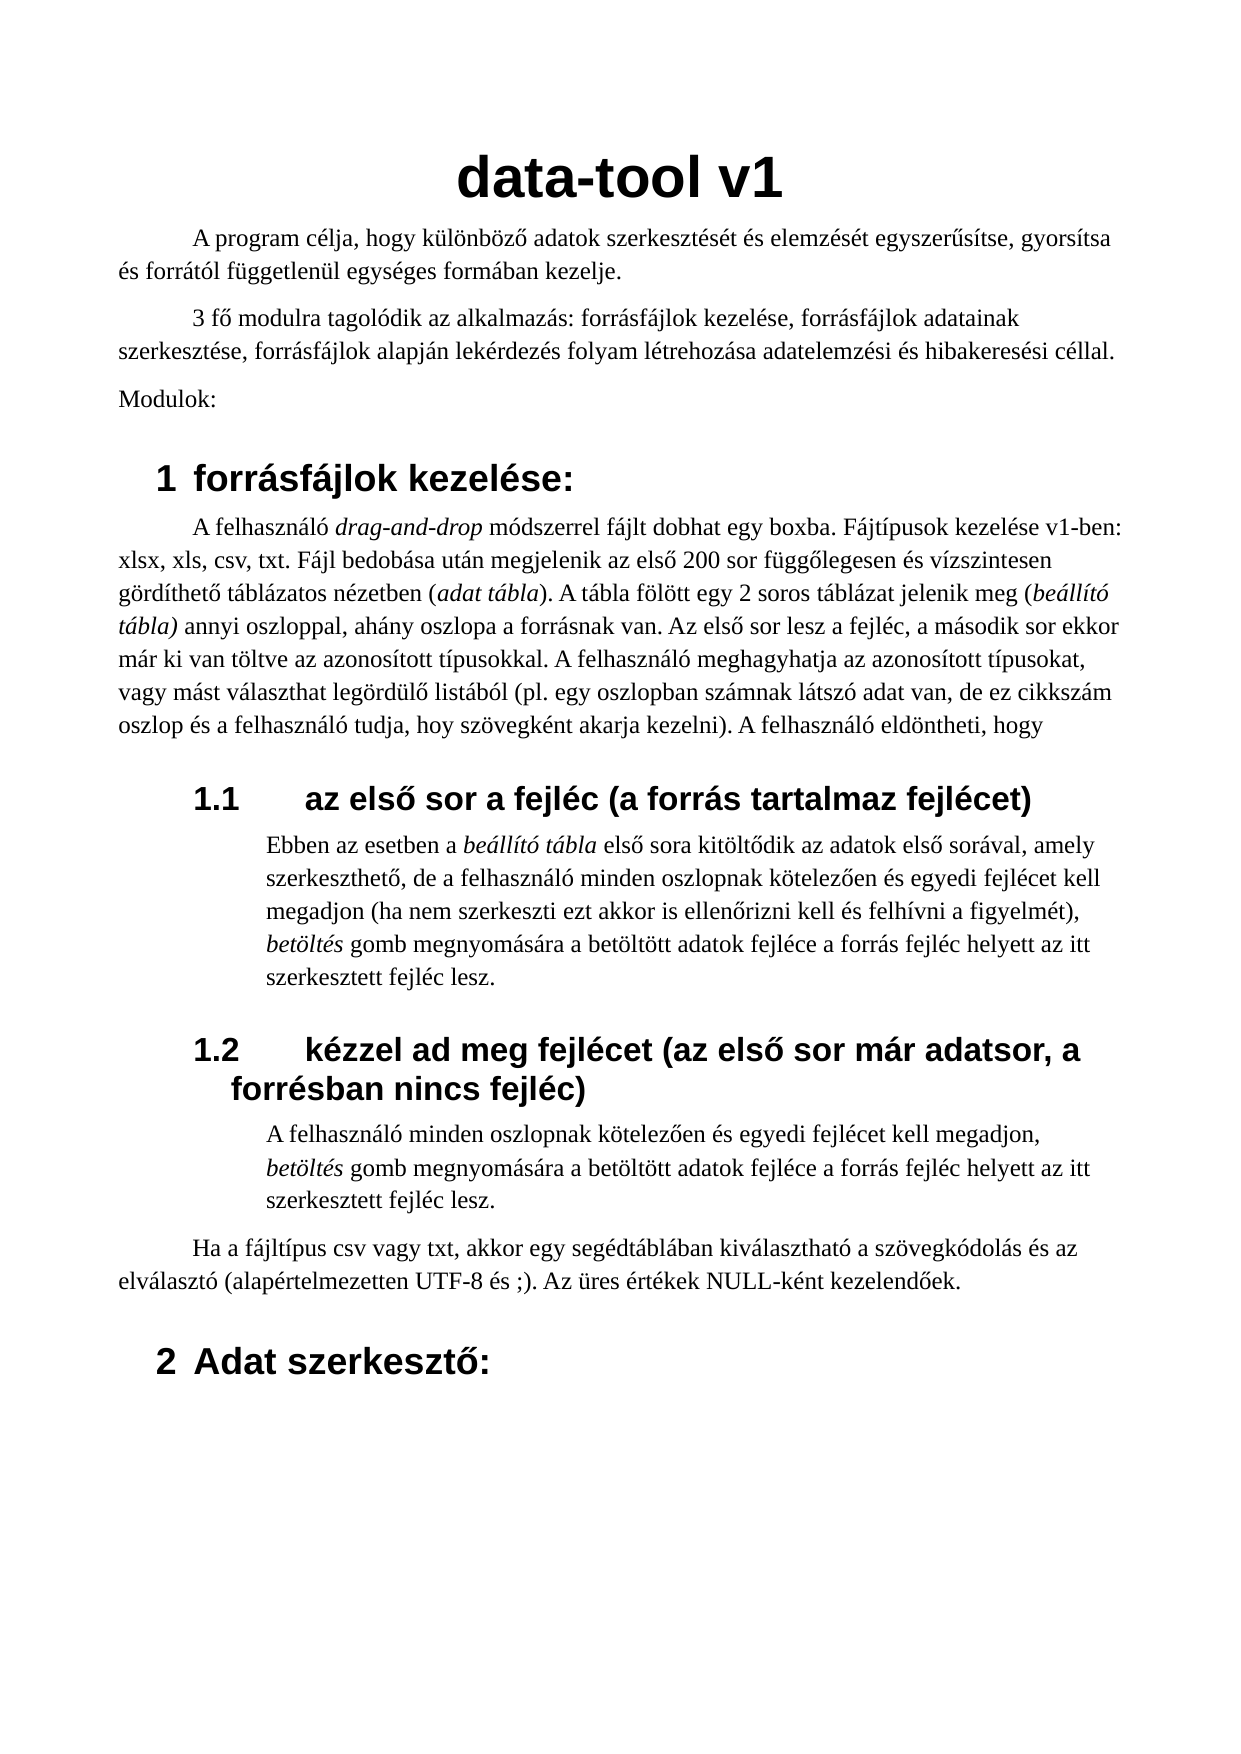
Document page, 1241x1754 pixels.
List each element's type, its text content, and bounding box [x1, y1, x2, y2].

text A felhasználó minden oszlopnak kötelezően és egyedi fejlécet kell megadjon, betöltés gomb megnyomására a betöltött adatok fejléce a forrás fejléc helyett az itt szerkesztett fejléc lesz. [266, 1119, 1122, 1214]
subtitle Adat szerkesztő: [156, 1339, 1122, 1382]
text A felhasználó drag-and-drop módszerrel fájlt dobhat egy boxba. Fájtípusok kezelése v1-ben: xlsx, xls, csv, txt. Fájl bedobása után megjelenik az első 200 sor függőlegesen és vízszintesen gördíthető táblázatos nézetben (adat tábla). A tábla fölött egy 2 soros táblázat jelenik meg (beállító tábla) annyi oszloppal, ahány oszlopa a forrásnak van. Az első sor lesz a fejléc, a második sor ekkor már ki van töltve az azonosított típusokkal. A felhasználó meghagyhatja az azonosított típusokat, vagy mást választhat legördülő listából (pl. egy oszlopban számnak látszó adat van, de ez cikkszám oszlop és a felhasználó tudja, hoy szövegként akarja kezelni). A felhasználó eldöntheti, hogy [118, 512, 1122, 739]
text 3 fő modulra tagolódik az alkalmazás: forrásfájlok kezelése, forrásfájlok adatainak szerkesztése, forrásfájlok alapján lekérdezés folyam létrehozása adatelemzési és hibakeresési céllal. [118, 303, 1122, 365]
text Ebben az esetben a beállító tábla első sora kitöltődik az adatok első sorával, amely szerkeszthető, de a felhasználó minden oszlopnak kötelezően és egyedi fejlécet kell megadjon (ha nem szerkeszti ezt akkor is ellenőrizni kell és felhívni a figyelmét), betöltés gomb megnyomására a betöltött adatok fejléce a forrás fejléc helyett az itt szerkesztett fejléc lesz. [266, 830, 1122, 991]
title data-tool v1 [118, 143, 1122, 210]
subtitle kézzel ad meg fejlécet (az első sor már adatsor, a forrésban nincs fejléc) [193, 1030, 1122, 1107]
subtitle forrásfájlok kezelése: [156, 457, 1122, 500]
text A program célja, hogy különböző adatok szerkesztését és elemzését egyszerűsítse, gyorsítsa és forrától függetlenül egységes formában kezelje. [118, 223, 1122, 284]
text Modulok: [118, 384, 1122, 413]
text Ha a fájltípus csv vagy txt, akkor egy segédtáblában kiválasztható a szövegkódolás és az elválasztó (alapértelmezetten UTF-8 és ;). Az üres értékek NULL-ként kezelendőek. [118, 1233, 1122, 1295]
subtitle az első sor a fejléc (a forrás tartalmaz fejlécet) [193, 779, 1122, 817]
